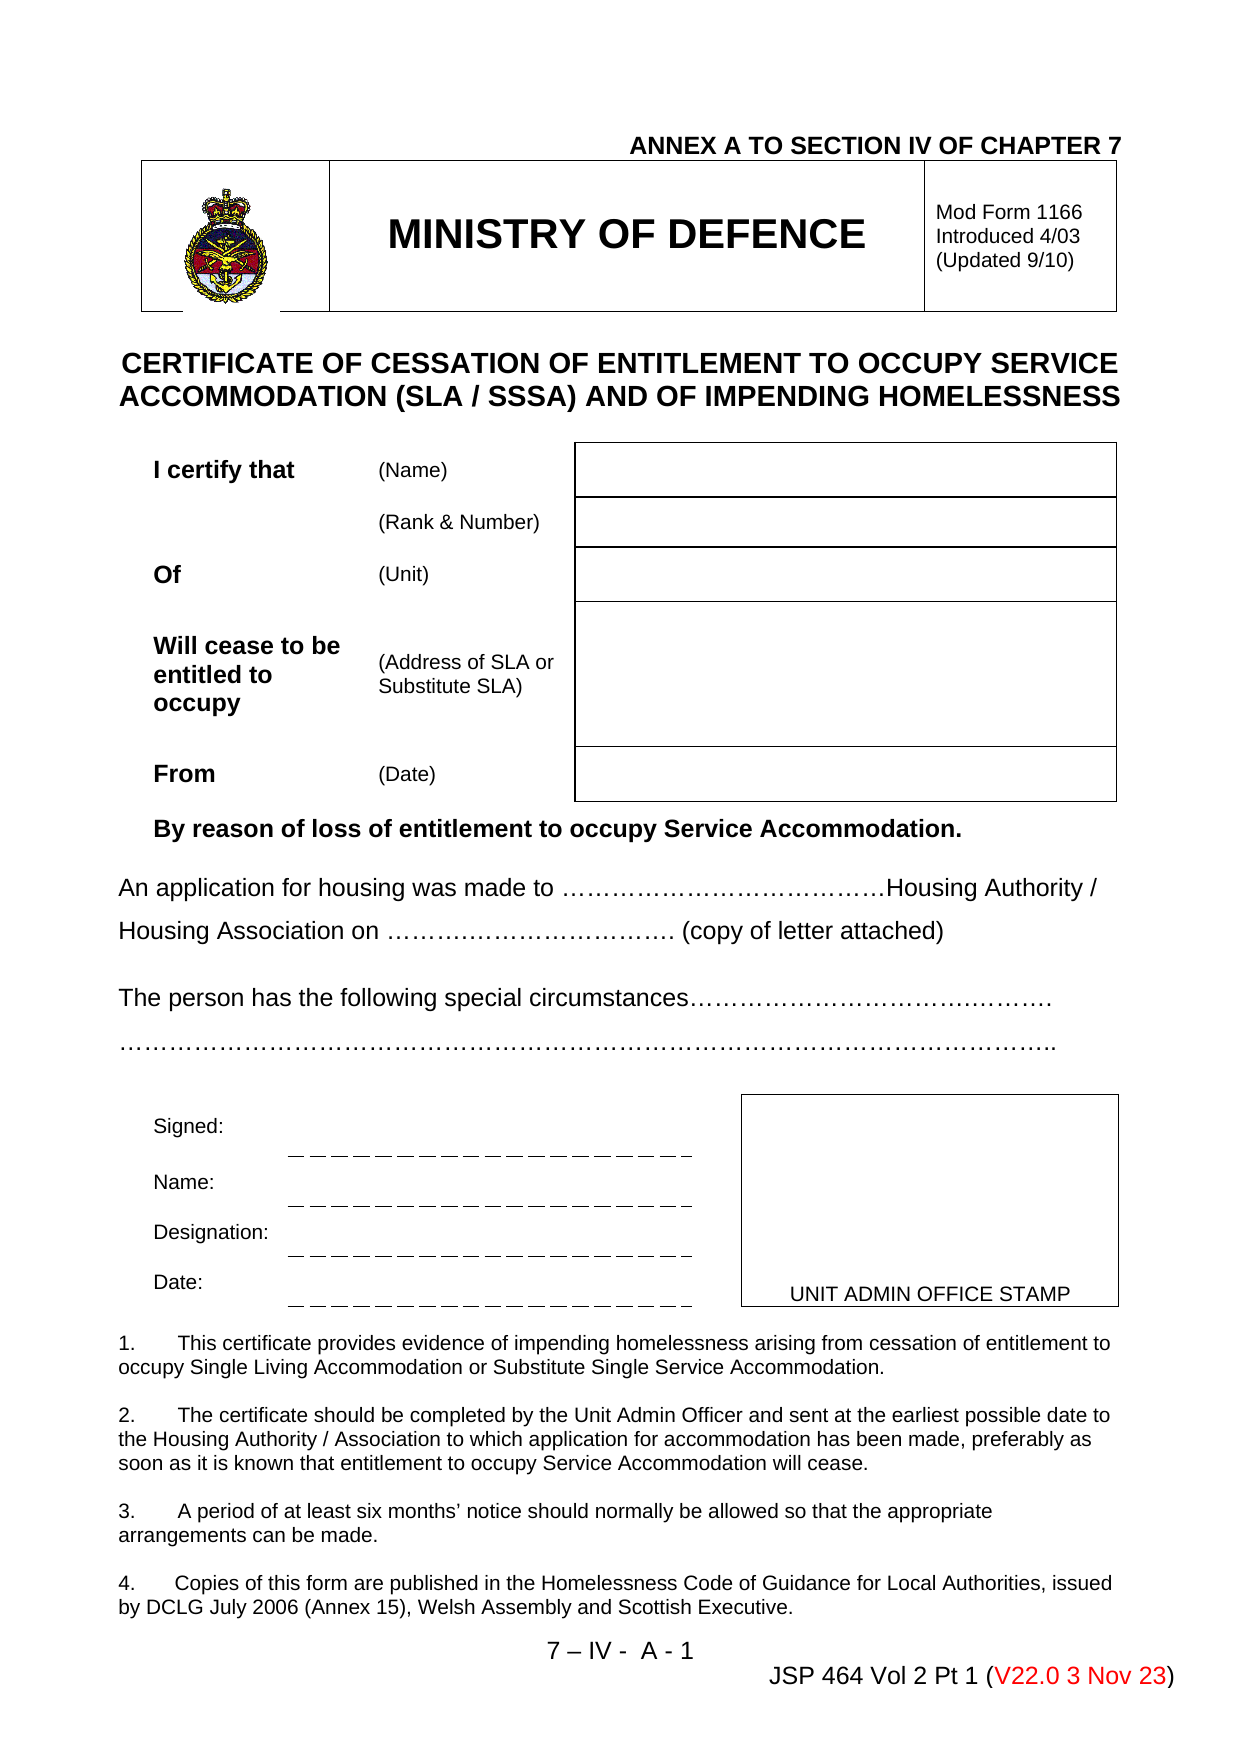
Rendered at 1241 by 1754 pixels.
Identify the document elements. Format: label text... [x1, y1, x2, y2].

table_cell (Date) [367, 746, 574, 801]
table_cell [142, 496, 367, 546]
table_cell Will cease to be entitled to occupy [142, 601, 367, 746]
text 2. The certificate should be completed by the Unit Admin Officer and sent at the earliest possible date to the Housing Authority / Association to which application for accommodation has been made, preferably as soon as it is known that entitlement to occupy Service Accommodation will cease. [118, 1403, 1122, 1475]
table_cell Name: [142, 1156, 288, 1206]
text An application for housing was made to …………………………………Housing Authority / Housing Association on ……….……………………. (copy of letter attached) [118, 873, 1122, 945]
table_cell [692, 1156, 741, 1206]
table_cell (Rank & Number) [367, 496, 574, 546]
table_cell [576, 747, 1116, 801]
table_cell [576, 548, 1116, 601]
text ………………………………………………………………………………………………….. [118, 1027, 1122, 1055]
text 3. A period of at least six months’ notice should normally be allowed so that the appropriate arrangements can be made. [118, 1499, 1122, 1547]
table_cell [288, 1256, 692, 1306]
table_header UNIT ADMIN OFFICE STAMP [742, 1095, 1118, 1306]
table_cell Of [142, 546, 367, 601]
table_cell [692, 1206, 741, 1256]
table_header [576, 443, 1116, 496]
table_cell [288, 1206, 692, 1256]
table_cell (Address of SLA or Substitute SLA) [367, 601, 574, 746]
text 4. Copies of this form are published in the Homelessness Code of Guidance for Local Authorities, issued by DCLG July 2006 (Annex 15), Welsh Assembly and Scottish Executive. [118, 1571, 1122, 1619]
table_header (Name) [367, 442, 574, 496]
table_cell Date: [142, 1256, 288, 1306]
table_cell [692, 1256, 741, 1306]
table_cell [288, 1156, 692, 1206]
table_header Signed: [142, 1094, 288, 1156]
table_header [288, 1094, 692, 1156]
subtitle CERTIFICATE OF CESSATION OF ENTITLEMENT TO OCCUPY SERVICE ACCOMMODATION (SLA / SSSA) AND OF IMPENDING HOMELESSNESS [118, 346, 1122, 413]
table_cell By reason of loss of entitlement to occupy Service Accommodation. [142, 801, 1117, 849]
text 1. This certificate provides evidence of impending homelessness arising from cessation of entitlement to occupy Single Living Accommodation or Substitute Single Service Accommodation. [118, 1331, 1122, 1379]
table_cell From [142, 746, 367, 801]
table_header MINISTRY OF DEFENCE [330, 161, 924, 311]
table_header Mod Form 1166 Introduced 4/03 (Updated 9/10) [925, 161, 1116, 311]
text ANNEX A TO SECTION IV OF CHAPTER 7 [118, 131, 1122, 160]
text The person has the following special circumstances…………………………….………. [118, 983, 1122, 1012]
table_cell [576, 498, 1116, 546]
table_header [142, 161, 329, 311]
table_header I certify that [142, 442, 367, 496]
table_cell (Unit) [367, 546, 574, 601]
table_cell Designation: [142, 1206, 288, 1256]
table_header [692, 1094, 741, 1156]
table_cell [576, 602, 1116, 746]
